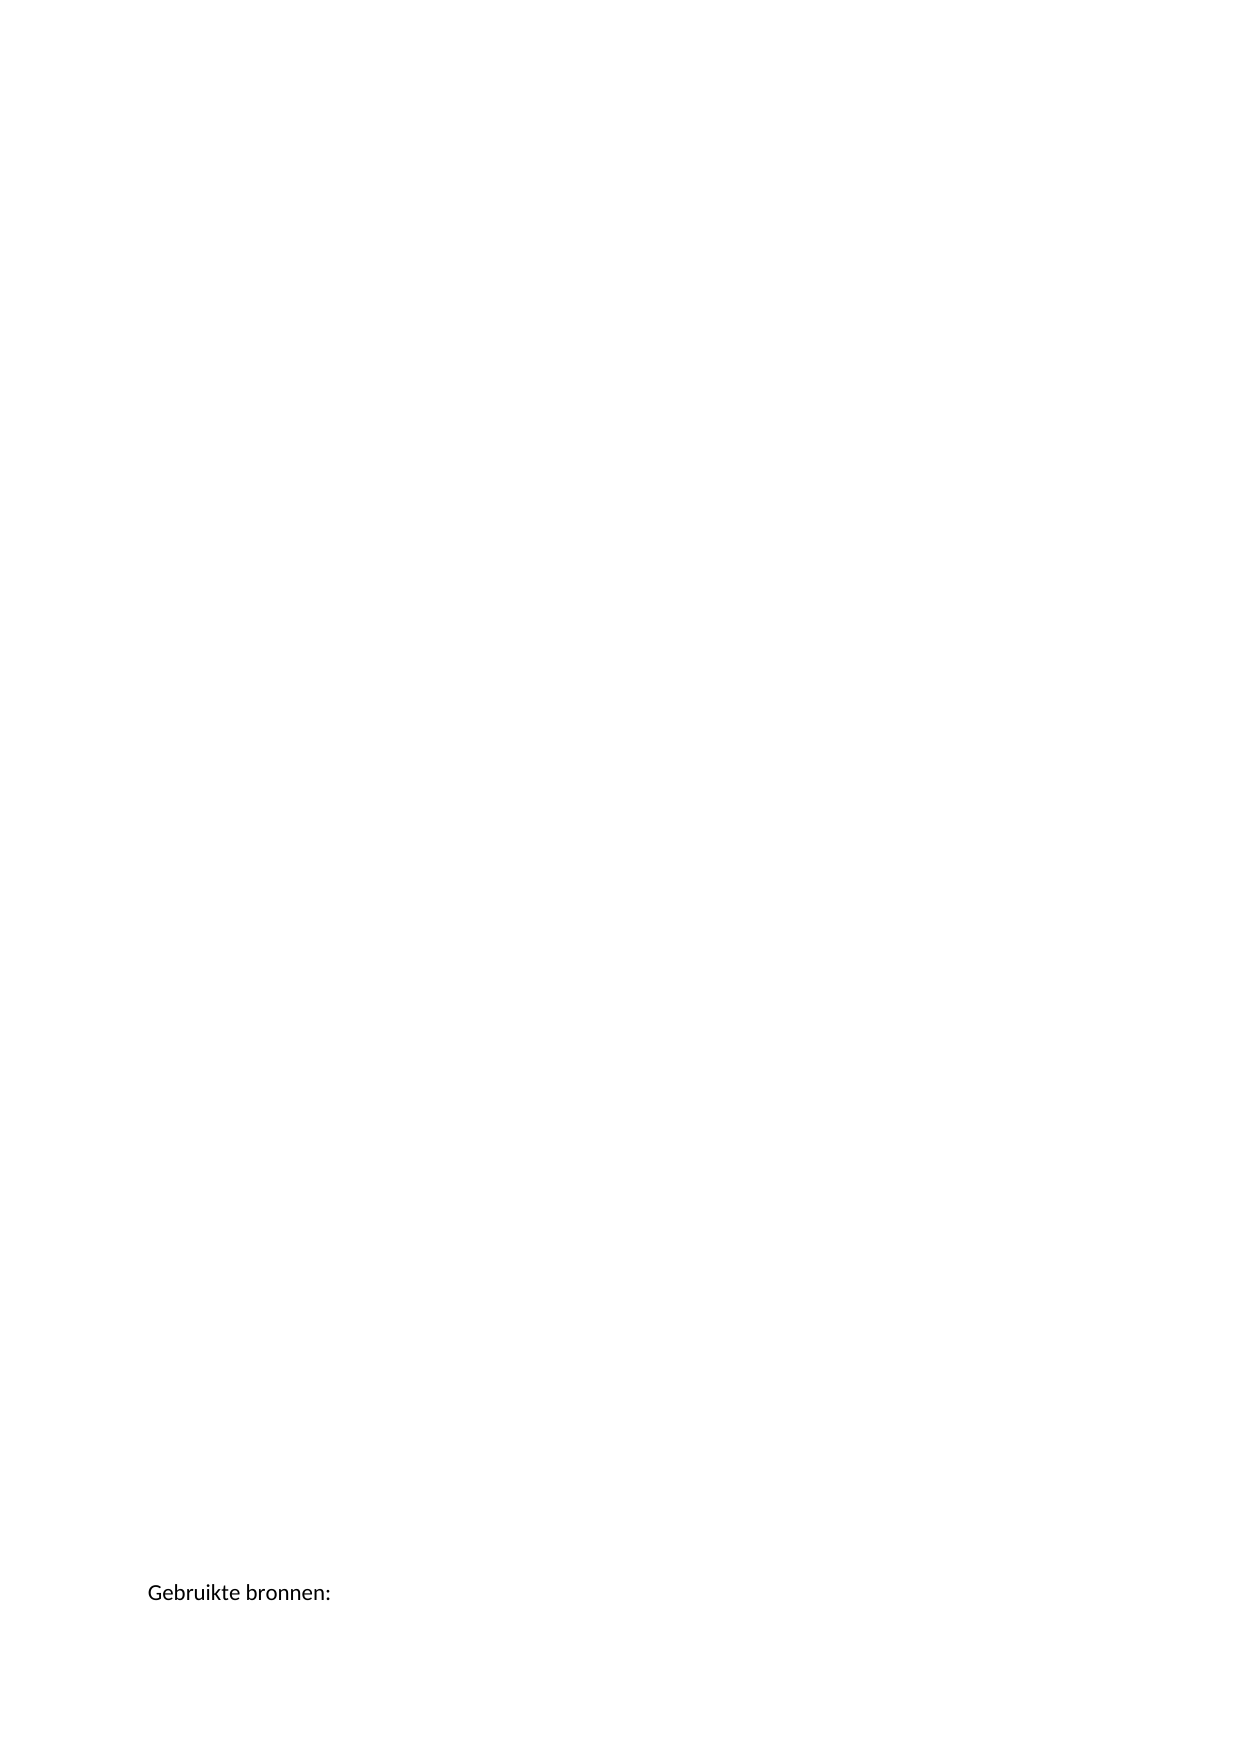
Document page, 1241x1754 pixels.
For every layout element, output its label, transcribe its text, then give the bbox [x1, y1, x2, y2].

text Gebruikte bronnen: [148, 1578, 1093, 1606]
